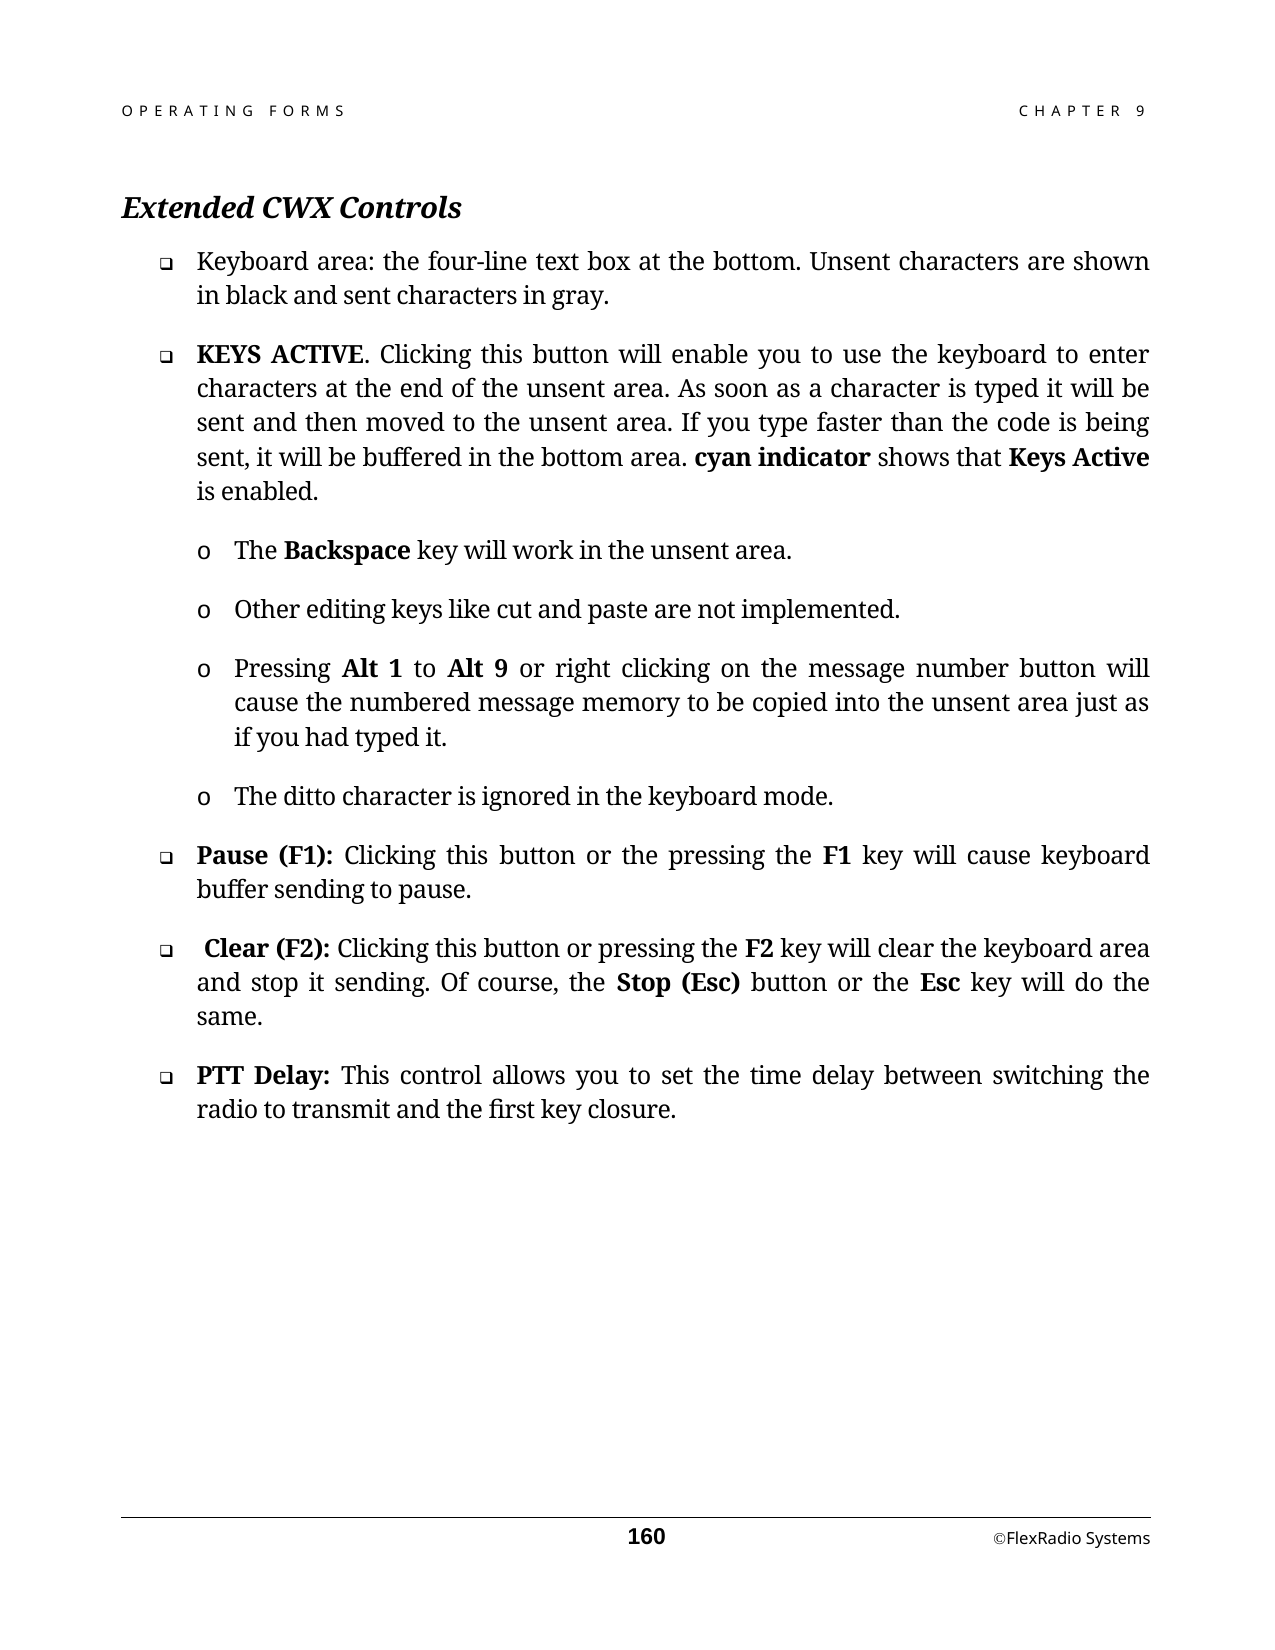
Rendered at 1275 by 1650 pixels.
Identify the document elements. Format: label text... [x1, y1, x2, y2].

list The Backspace key will work in the unsent area. [196, 532, 1151, 567]
list Pressing Alt 1 to Alt 9 or right clicking on the message number button will cause the numbered message memory to be copied into the unsent area just as if you had typed it. [196, 651, 1151, 753]
list Keyboard area: the four-line text box at the bottom. Unsent characters are shown in black and sent characters in gray. [159, 244, 1151, 312]
subtitle Extended CWX Controls [121, 187, 1151, 227]
list Other editing keys like cut and paste are not implemented. [196, 592, 1151, 626]
list PTT Delay: This control allows you to set the time delay between switching the radio to transmit and the first key closure. [159, 1058, 1151, 1126]
list Clear (F2): Clicking this button or pressing the F2 key will clear the keyboard area and stop it sending. Of course, the Stop (Esc) button or the Esc key will do the same. [159, 931, 1151, 1033]
list KEYS ACTIVE. Clicking this button will enable you to use the keyboard to enter characters at the end of the unsent area. As soon as a character is typed it will be sent and then moved to the unsent area. If you type faster than the code is being sent, it will be buffered in the bottom area. cyan indicator shows that Keys Active is enabled. [159, 337, 1151, 507]
list Pause (F1): Clicking this button or the pressing the F1 key will cause keyboard buffer sending to pause. [159, 837, 1151, 906]
list The ditto character is ignored in the keyboard mode. [196, 778, 1151, 812]
